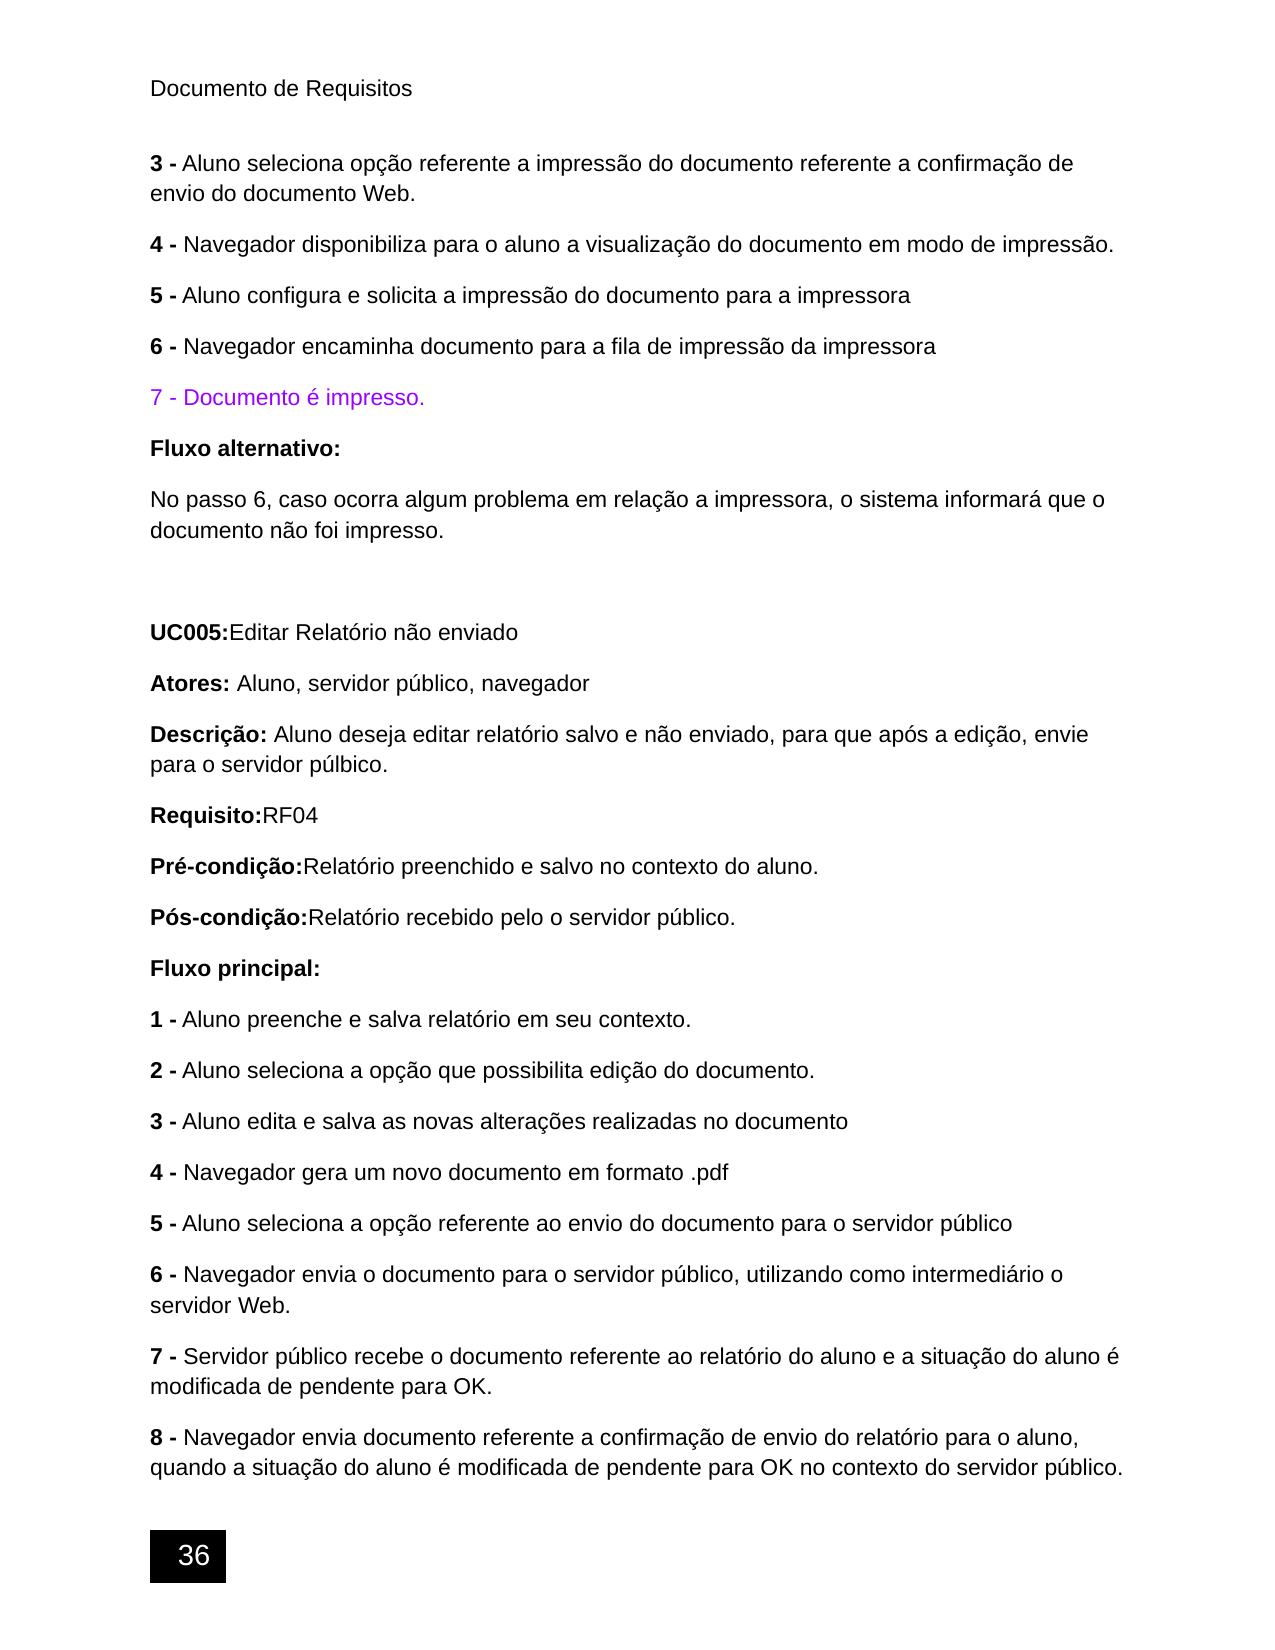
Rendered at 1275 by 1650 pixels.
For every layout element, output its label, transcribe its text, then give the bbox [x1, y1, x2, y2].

text 4 - Navegador disponibiliza para o aluno a visualização do documento em modo de impressão. [150, 231, 1125, 258]
text 8 - Navegador envia documento referente a confirmação de envio do relatório para o aluno, quando a situação do aluno é modificada de pendente para OK no contexto do servidor público. [150, 1424, 1125, 1481]
text 3 - Aluno seleciona opção referente a impressão do documento referente a confirmação de envio do documento Web. [150, 150, 1125, 207]
text 7 - Servidor público recebe o documento referente ao relatório do aluno e a situação do aluno é modificada de pendente para OK. [150, 1343, 1125, 1399]
text Fluxo alternativo: [150, 435, 1125, 462]
text 6 - Navegador encaminha documento para a fila de impressão da impressora [150, 333, 1125, 360]
text No passo 6, caso ocorra algum problema em relação a impressora, o sistema informará que o documento não foi impresso. [150, 486, 1125, 543]
text UC005:Editar Relatório não enviado [150, 619, 1125, 645]
text 3 - Aluno edita e salva as novas alterações realizadas no documento [150, 1108, 1125, 1135]
text Descrição: Aluno deseja editar relatório salvo e não enviado, para que após a edição, envie para o servidor púlbico. [150, 721, 1125, 777]
text 1 - Aluno preenche e salva relatório em seu contexto. [150, 1006, 1125, 1033]
text Requisito:RF04 [150, 802, 1125, 828]
text Pré-condição:Relatório preenchido e salvo no contexto do aluno. [150, 853, 1125, 879]
text 5 - Aluno seleciona a opção referente ao envio do documento para o servidor público [150, 1210, 1125, 1237]
text 7 - Documento é impresso. [150, 384, 1125, 411]
text 4 - Navegador gera um novo documento em formato .pdf [150, 1159, 1125, 1186]
text Fluxo principal: [150, 955, 1125, 982]
text 2 - Aluno seleciona a opção que possibilita edição do documento. [150, 1057, 1125, 1084]
text Atores: Aluno, servidor público, navegador [150, 670, 1125, 696]
text 5 - Aluno configura e solicita a impressão do documento para a impressora [150, 282, 1125, 309]
text 6 - Navegador envia o documento para o servidor público, utilizando como intermediário o servidor Web. [150, 1261, 1125, 1318]
text Pós-condição:Relatório recebido pelo o servidor público. [150, 904, 1125, 931]
